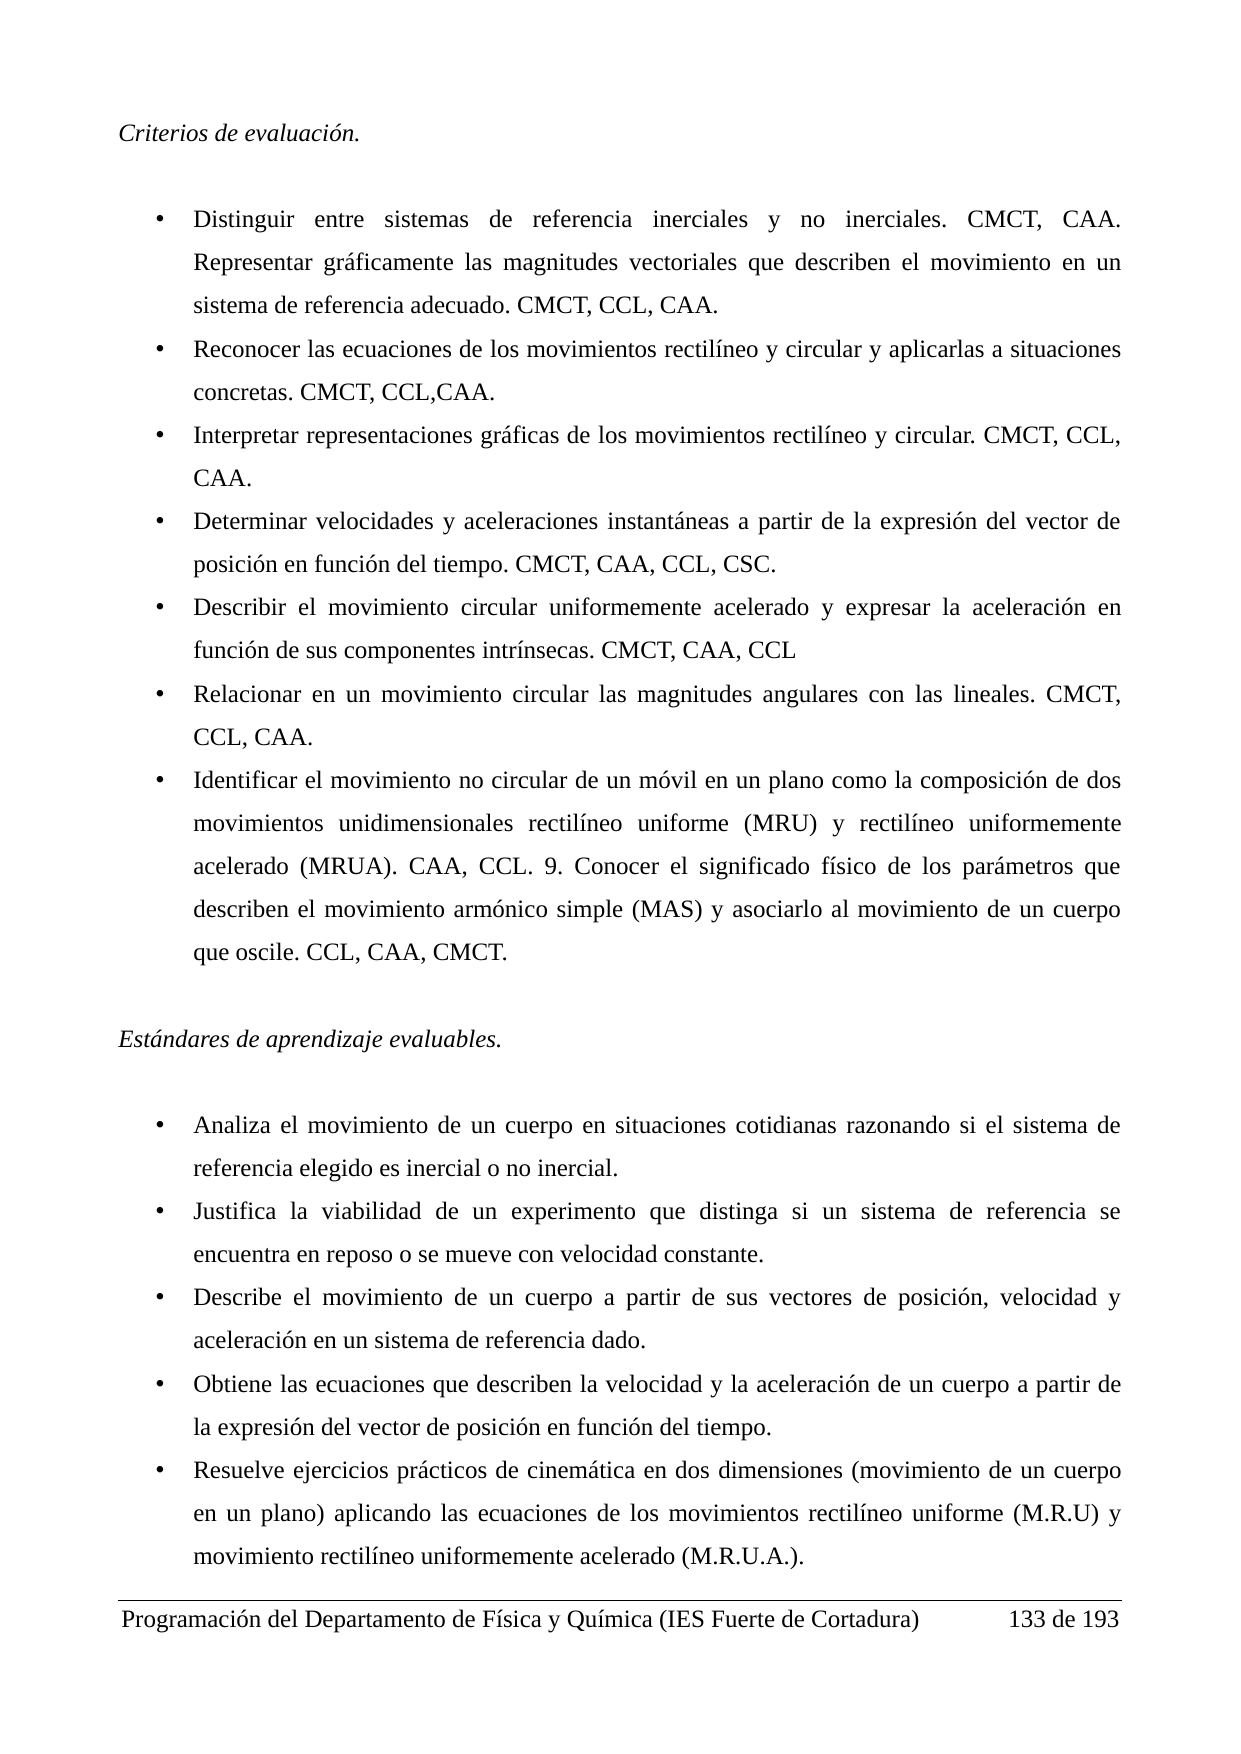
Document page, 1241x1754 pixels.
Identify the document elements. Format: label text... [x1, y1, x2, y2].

text Criterios de evaluación. [118, 118, 1122, 147]
list Describe el movimiento de un cuerpo a partir de sus vectores de posición, velocidad y aceleración en un sistema de referencia dado. [156, 1282, 1122, 1354]
list Analiza el movimiento de un cuerpo en situaciones cotidianas razonando si el sistema de referencia elegido es inercial o no inercial. [156, 1110, 1122, 1182]
list Interpretar representaciones gráficas de los movimientos rectilíneo y circular. CMCT, CCL, CAA. [156, 420, 1122, 492]
list Describir el movimiento circular uniformemente acelerado y expresar la aceleración en función de sus componentes intrínsecas. CMCT, CAA, CCL [156, 592, 1122, 664]
list Determinar velocidades y aceleraciones instantáneas a partir de la expresión del vector de posición en función del tiempo. CMCT, CAA, CCL, CSC. [156, 506, 1122, 578]
list Justifica la viabilidad de un experimento que distinga si un sistema de referencia se encuentra en reposo o se mueve con velocidad constante. [156, 1196, 1122, 1268]
list Identificar el movimiento no circular de un móvil en un plano como la composición de dos movimientos unidimensionales rectilíneo uniforme (MRU) y rectilíneo uniformemente acelerado (MRUA). CAA, CCL. 9. Conocer el significado físico de los parámetros que describen el movimiento armónico simple (MAS) y asociarlo al movimiento de un cuerpo que oscile. CCL, CAA, CMCT. [156, 765, 1122, 966]
list Resuelve ejercicios prácticos de cinemática en dos dimensiones (movimiento de un cuerpo en un plano) aplicando las ecuaciones de los movimientos rectilíneo uniforme (M.R.U) y movimiento rectilíneo uniformemente acelerado (M.R.U.A.). [156, 1455, 1122, 1570]
list Distinguir entre sistemas de referencia inerciales y no inerciales. CMCT, CAA. Representar gráficamente las magnitudes vectoriales que describen el movimiento en un sistema de referencia adecuado. CMCT, CCL, CAA. [156, 204, 1122, 319]
list Reconocer las ecuaciones de los movimientos rectilíneo y circular y aplicarlas a situaciones concretas. CMCT, CCL,CAA. [156, 334, 1122, 406]
list Relacionar en un movimiento circular las magnitudes angulares con las lineales. CMCT, CCL, CAA. [156, 679, 1122, 751]
list Obtiene las ecuaciones que describen la velocidad y la aceleración de un cuerpo a partir de la expresión del vector de posición en función del tiempo. [156, 1369, 1122, 1441]
text Estándares de aprendizaje evaluables. [118, 1024, 1122, 1052]
